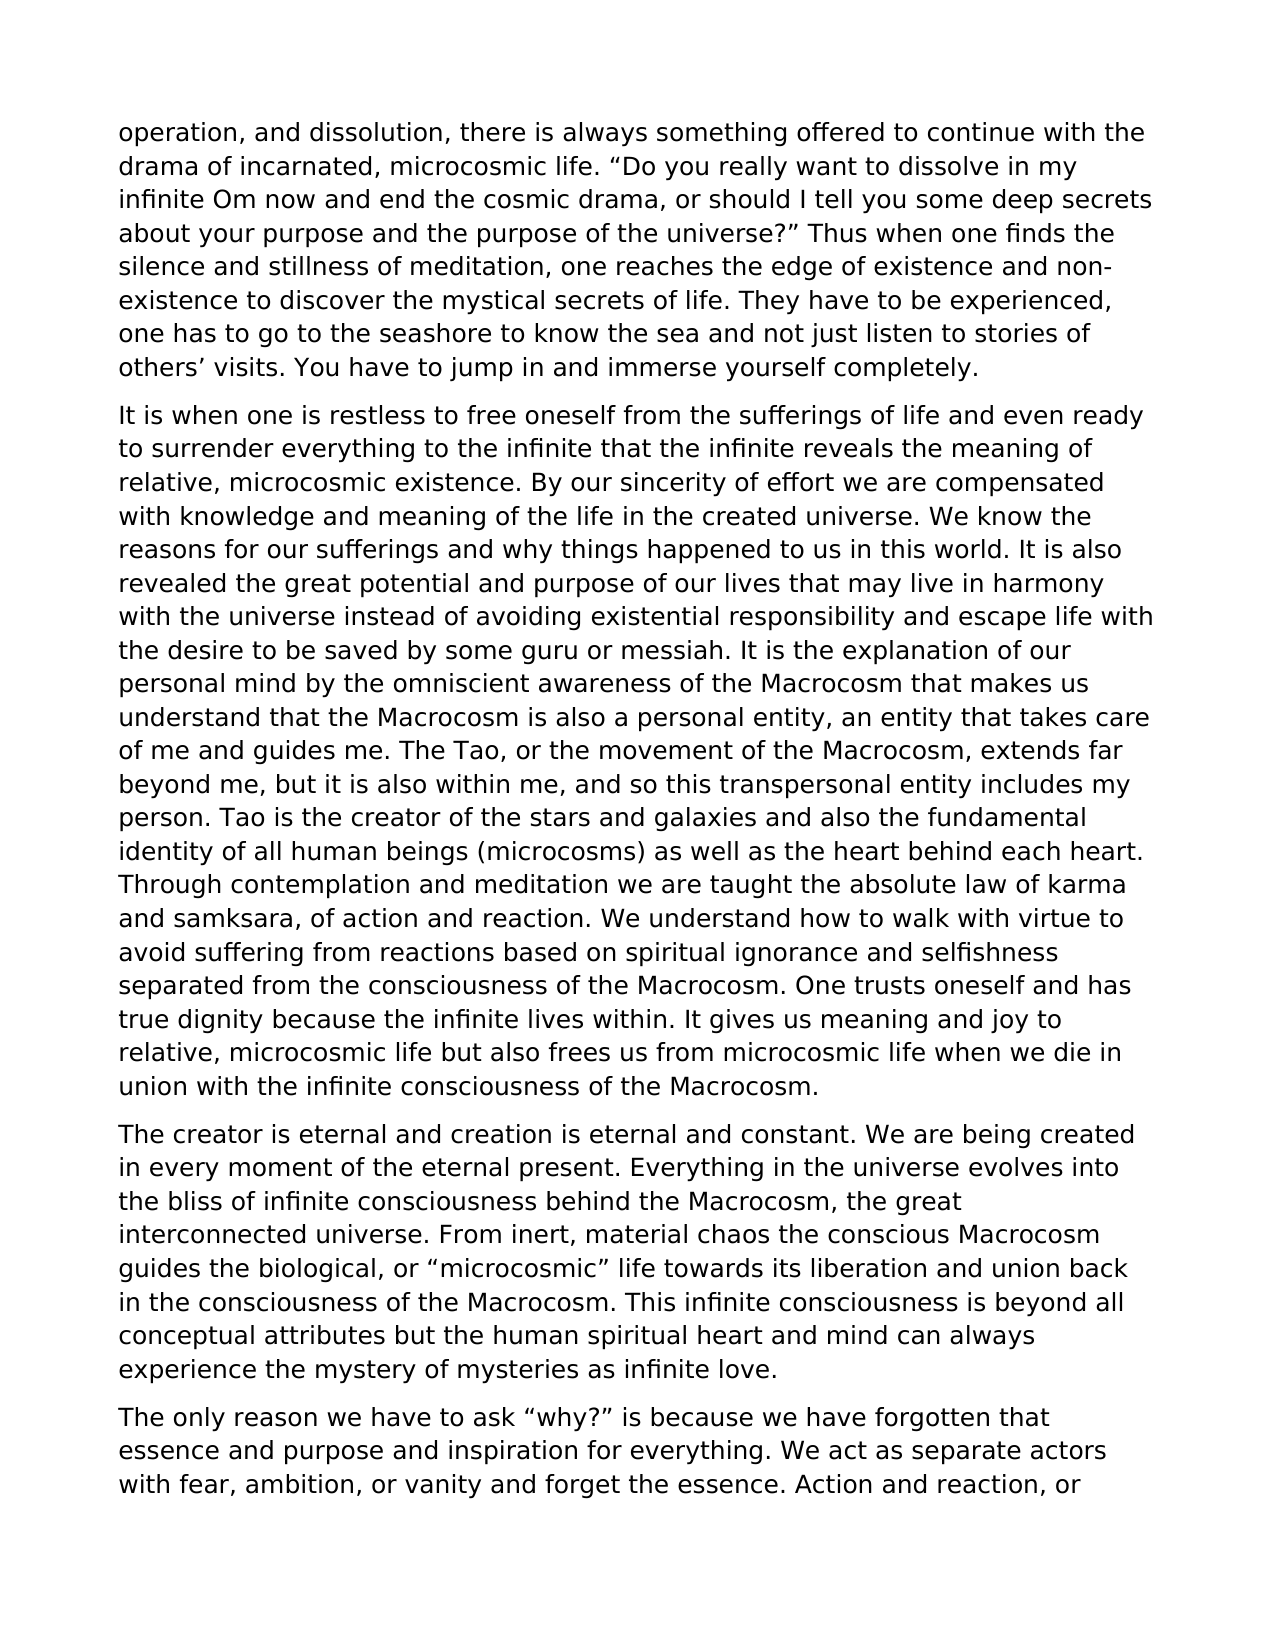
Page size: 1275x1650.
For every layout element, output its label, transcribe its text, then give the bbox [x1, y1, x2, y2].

text The creator is eternal and creation is eternal and constant. We are being created in every moment of the eternal present. Everything in the universe evolves into the bliss of infinite consciousness behind the Macrocosm, the great interconnected universe. From inert, material chaos the conscious Macrocosm guides the biological, or “microcosmic” life towards its liberation and union back in the consciousness of the Macrocosm. This infinite consciousness is beyond all conceptual attributes but the human spiritual heart and mind can always experience the mystery of mysteries as infinite love. [118, 1120, 1157, 1384]
text It is when one is restless to free oneself from the sufferings of life and even ready to surrender everything to the infinite that the infinite reveals the meaning of relative, microcosmic existence. By our sincerity of effort we are compensated with knowledge and meaning of the life in the created universe. We know the reasons for our sufferings and why things happened to us in this world. It is also revealed the great potential and purpose of our lives that may live in harmony with the universe instead of avoiding existential responsibility and escape life with the desire to be saved by some guru or messiah. It is the explanation of our personal mind by the omniscient awareness of the Macrocosm that makes us understand that the Macrocosm is also a personal entity, an entity that takes care of me and guides me. The Tao, or the movement of the Macrocosm, extends far beyond me, but it is also within me, and so this transpersonal entity includes my person. Tao is the creator of the stars and galaxies and also the fundamental identity of all human beings (microcosms) as well as the heart behind each heart. Through contemplation and meditation we are taught the absolute law of karma and samksara, of action and reaction. We understand how to walk with virtue to avoid suffering from reactions based on spiritual ignorance and selfishness separated from the consciousness of the Macrocosm. One trusts oneself and has true dignity because the infinite lives within. It gives us meaning and joy to relative, microcosmic life but also frees us from microcosmic life when we die in union with the infinite consciousness of the Macrocosm. [118, 401, 1157, 1101]
text operation, and dissolution, there is always something offered to continue with the drama of incarnated, microcosmic life. “Do you really want to dissolve in my infinite Om now and end the cosmic drama, or should I tell you some deep secrets about your purpose and the purpose of the universe?” Thus when one finds the silence and stillness of meditation, one reaches the edge of existence and non-existence to discover the mystical secrets of life. They have to be experienced, one has to go to the seashore to know the sea and not just listen to stories of others’ visits. You have to jump in and immerse yourself completely. [118, 118, 1157, 382]
text The only reason we have to ask “why?” is because we have forgotten that essence and purpose and inspiration for everything. We act as separate actors with fear, ambition, or vanity and forget the essence. Action and reaction, or [118, 1403, 1157, 1499]
